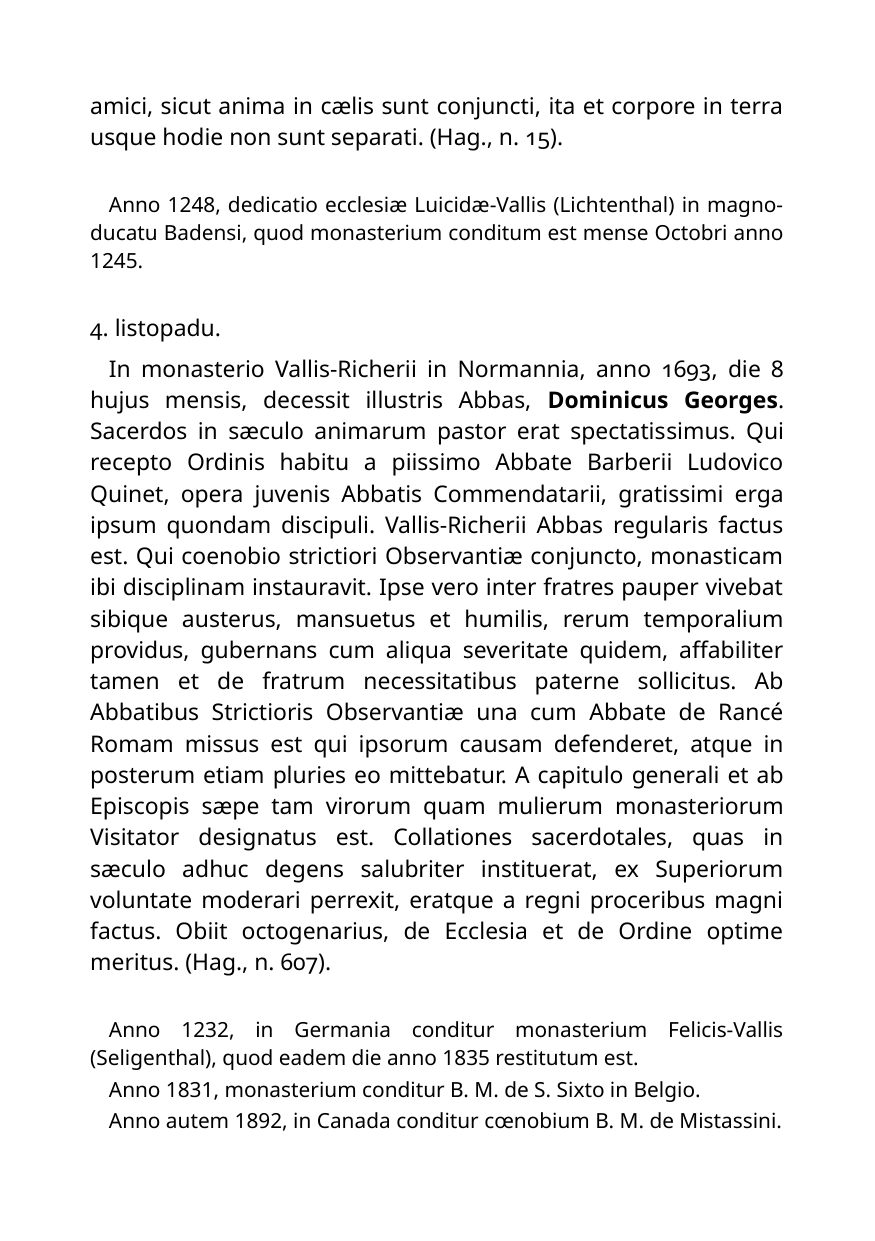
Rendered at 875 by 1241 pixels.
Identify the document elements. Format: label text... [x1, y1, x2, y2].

text Anno autem 1892, in Canada conditur cœnobium B. M. de Mistassini. [90, 1106, 784, 1135]
text 4. listopadu. [90, 312, 784, 344]
text In monasterio Vallis-Richerii in Normannia, anno 1693, die 8 hujus mensis, decessit illustris Abbas, Dominicus Georges. Sacerdos in sæculo animarum pastor erat spectatis­simus. Qui recepto Ordinis habitu a piissimo Abbate Barberii Ludovico Quinet, opera juvenis Abbatis Commendatarii, gratissimi erga ipsum quondam discipuli. Vallis-Richerii Abbas regularis factus est. Qui coenobio strictiori Observantiæ conjuncto, monasticam ibi disciplinam instauravit. Ipse vero inter fratres pauper vivebat sibique austerus, mansuetus et humilis, rerum temporalium providus, gubernans cum aliqua severitate quidem, affabiliter tamen et de fratrum necessitatibus paterne sollicitus. Ab Abbatibus Strictioris Observantiæ una cum Abbate de Rancé Romam missus est qui ipsorum causam defenderet, atque in posterum etiam pluries eo mittebatur. A capitulo generali et ab Episcopis sæpe tam virorum quam mulierum monasteriorum Visitator designatus est. Collationes sacerdotales, quas in sæculo adhuc degens salubriter instituerat, ex Superiorum voluntate moderari perrexit, eratque a regni proceribus magni factus. Obiit octogenarius, de Ecclesia et de Ordine optime meritus. (Hag., n. 607). [90, 353, 784, 978]
text amici, sicut anima in cælis sunt conjuncti, ita et corpore in terra usque hodie non sunt separati. (Hag., n. 15). [90, 90, 784, 152]
text Anno 1232, in Germania conditur monasterium Felicis-Vallis (Seligenthal), quod eadem die anno 1835 restitutum est. [90, 1015, 784, 1072]
text Anno 1248, dedicatio ecclesiæ Luicidæ-Vallis (Lichtenthal) in magno-ducatu Badensi, quod monasterium conditum est mense Octobri anno 1245. [90, 190, 784, 275]
text Anno 1831, monasterium conditur B. M. de S. Sixto in Belgio. [90, 1075, 784, 1103]
